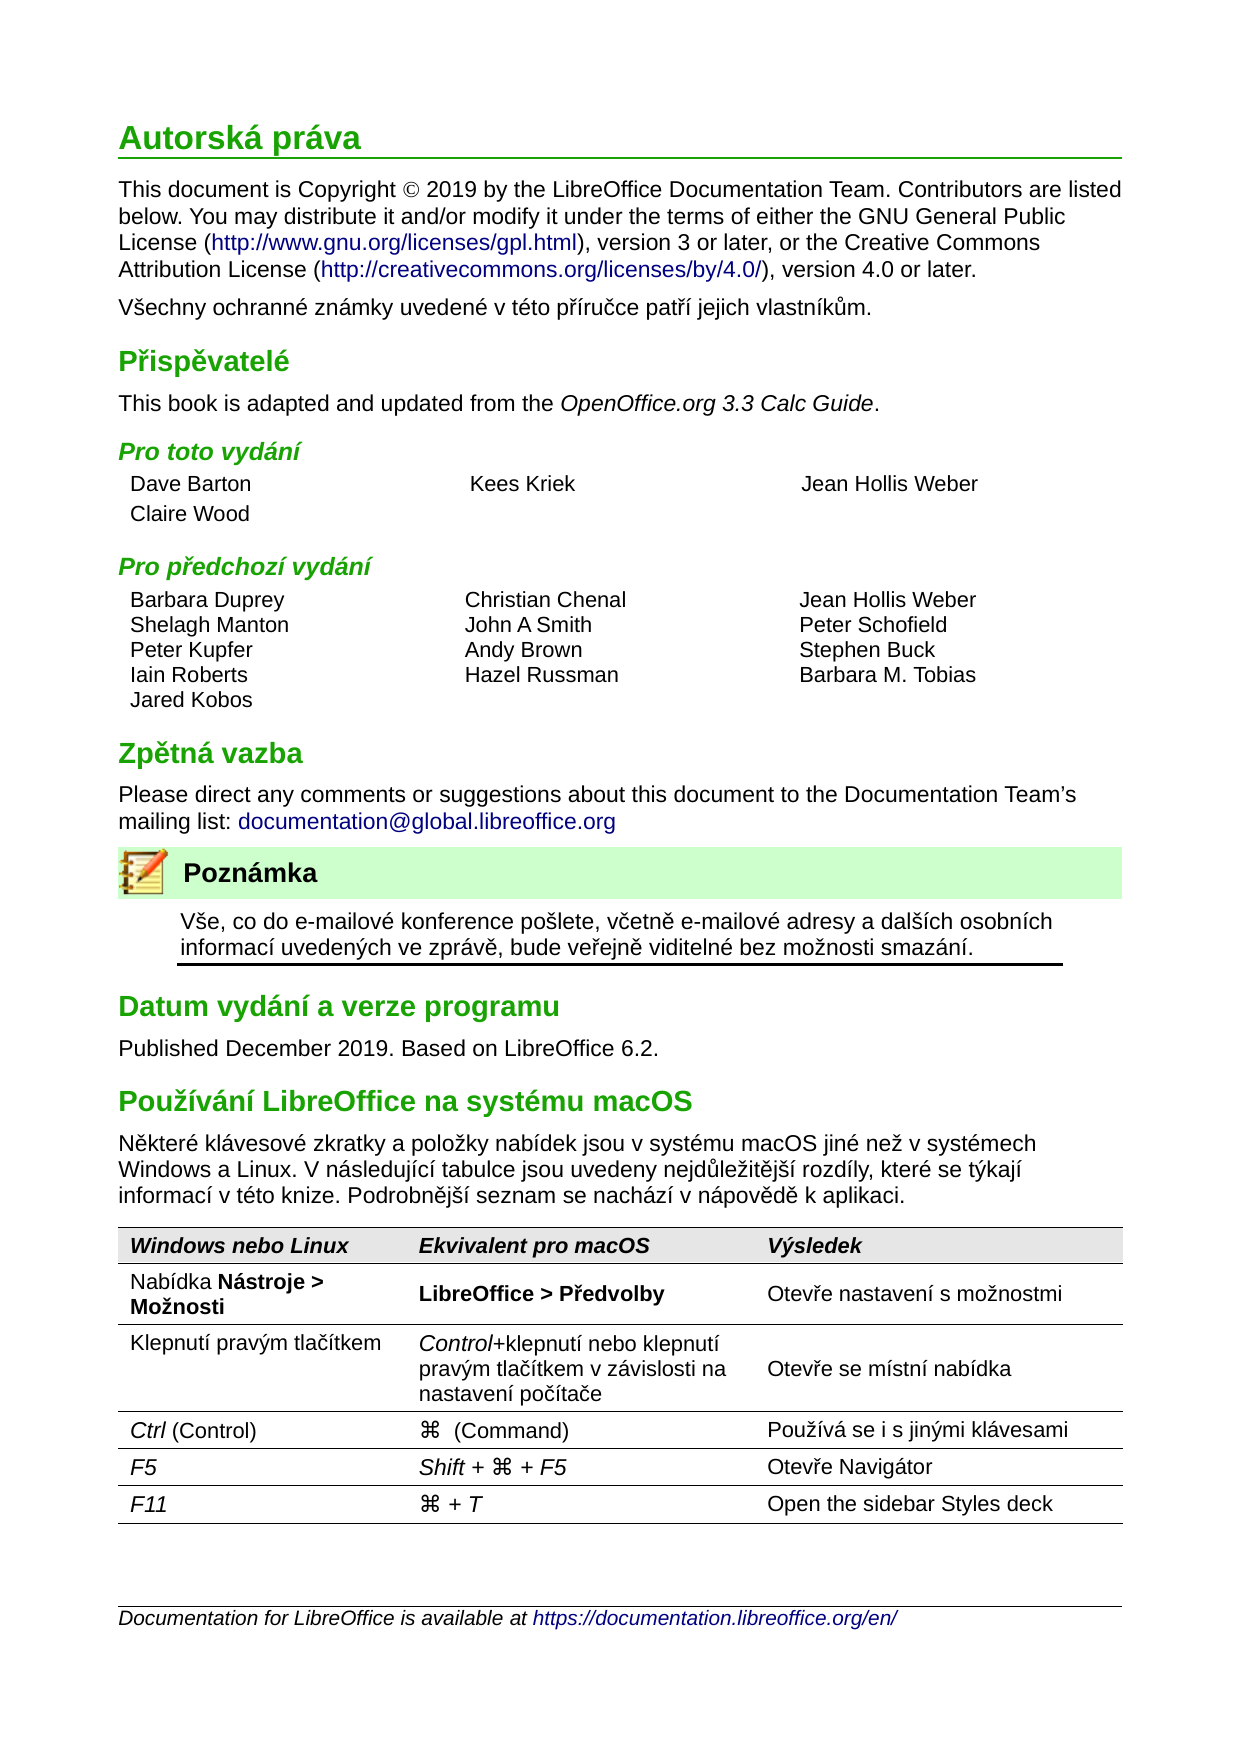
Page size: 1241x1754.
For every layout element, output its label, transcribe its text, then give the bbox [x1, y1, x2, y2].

text This book is adapted and updated from the OpenOffice.org 3.3 Calc Guide. [118, 390, 1122, 416]
table_cell Iain Roberts [118, 662, 453, 687]
table_header Windows nebo Linux [118, 1228, 407, 1262]
table_cell [789, 501, 1122, 531]
subtitle Zpětná vazba [118, 736, 1122, 770]
subtitle Pro toto vydání [118, 437, 1122, 465]
table_cell Používá se i s jinými klávesami [755, 1412, 1123, 1448]
table_header Jean Hollis Weber [789, 471, 1122, 501]
table_header Kees Kriek [458, 471, 789, 501]
subtitle Poznámka [118, 847, 1122, 899]
table_cell Otevře nastavení s možnostmi [755, 1264, 1123, 1324]
table_cell Stephen Buck [788, 637, 1122, 662]
table_cell Otevře se místní nabídka [755, 1325, 1123, 1411]
table_cell F5 [118, 1449, 407, 1485]
table_cell Open the sidebar Styles deck [755, 1486, 1123, 1522]
table_cell Nabídka Nástroje > Možnosti [118, 1264, 407, 1324]
text Vše, co do e-mailové konference pošlete, včetně e-mailové adresy a dalších osobních informací uvedených ve zprávě, bude veřejně viditelné bez možnosti smazání. [177, 905, 1063, 963]
table_header Ekvivalent pro macOS [407, 1228, 755, 1262]
picture [119, 847, 170, 898]
table_header Jean Hollis Weber [788, 586, 1122, 612]
subtitle Autorská práva [118, 118, 1122, 157]
table_cell Claire Wood [118, 501, 458, 531]
table_cell [453, 687, 787, 712]
text Některé klávesové zkratky a položky nabídek jsou v systému macOS jiné než v systémech Windows a Linux. V následující tabulce jsou uvedeny nejdůležitější rozdíly, které se týkají informací v této knize. Podrobnější seznam se nachází v nápovědě k aplikaci. [118, 1130, 1122, 1209]
table_cell ⌘ + T [407, 1486, 755, 1522]
table_cell Shelagh Manton [118, 612, 453, 637]
subtitle Používání LibreOffice na systému macOS [118, 1084, 1122, 1118]
table_cell Ctrl (Control) [118, 1412, 407, 1448]
table_cell Barbara M. Tobias [788, 662, 1122, 687]
text This document is Copyright © 2019 by the LibreOffice Documentation Team. Contributors are listed below. You may distribute it and/or modify it under the terms of either the GNU General Public License (http://www.gnu.org/licenses/gpl.html), version 3 or later, or the Creative Commons Attribution License (http://creativecommons.org/licenses/by/4.0/), version 4.0 or later. [118, 176, 1122, 282]
table_cell ⌘ (Command) [407, 1412, 755, 1448]
table_cell Otevře Navigátor [755, 1449, 1123, 1485]
table_cell [788, 687, 1122, 712]
subtitle Přispěvatelé [118, 344, 1122, 378]
table_cell Peter Schofield [788, 612, 1122, 637]
table_cell John A Smith [453, 612, 787, 637]
text Published December 2019. Based on LibreOffice 6.2. [118, 1034, 1122, 1061]
table_cell F11 [118, 1486, 407, 1522]
table_cell [458, 501, 789, 531]
table_cell Shift + ⌘ + F5 [407, 1449, 755, 1485]
table_header Výsledek [755, 1228, 1123, 1262]
table_header Dave Barton [118, 471, 458, 501]
table_cell Peter Kupfer [118, 637, 453, 662]
text Please direct any comments or suggestions about this document to the Documentation Team’s mailing list: documentation@global.libreoffice.org [118, 781, 1122, 834]
table_cell LibreOffice > Předvolby [407, 1264, 755, 1324]
table_cell Andy Brown [453, 637, 787, 662]
table_header Barbara Duprey [118, 586, 453, 612]
subtitle Datum vydání a verze programu [118, 989, 1122, 1023]
text Všechny ochranné známky uvedené v této příručce patří jejich vlastníkům. [118, 294, 1122, 321]
subtitle Pro předchozí vydání [118, 552, 1122, 581]
table_cell Klepnutí pravým tlačítkem [118, 1325, 407, 1411]
table_cell Control+klepnutí nebo klepnutí pravým tlačítkem v závislosti na nastavení počítače [407, 1325, 755, 1411]
table_cell Jared Kobos [118, 687, 453, 712]
table_header Christian Chenal [453, 586, 787, 612]
table_cell Hazel Russman [453, 662, 787, 687]
